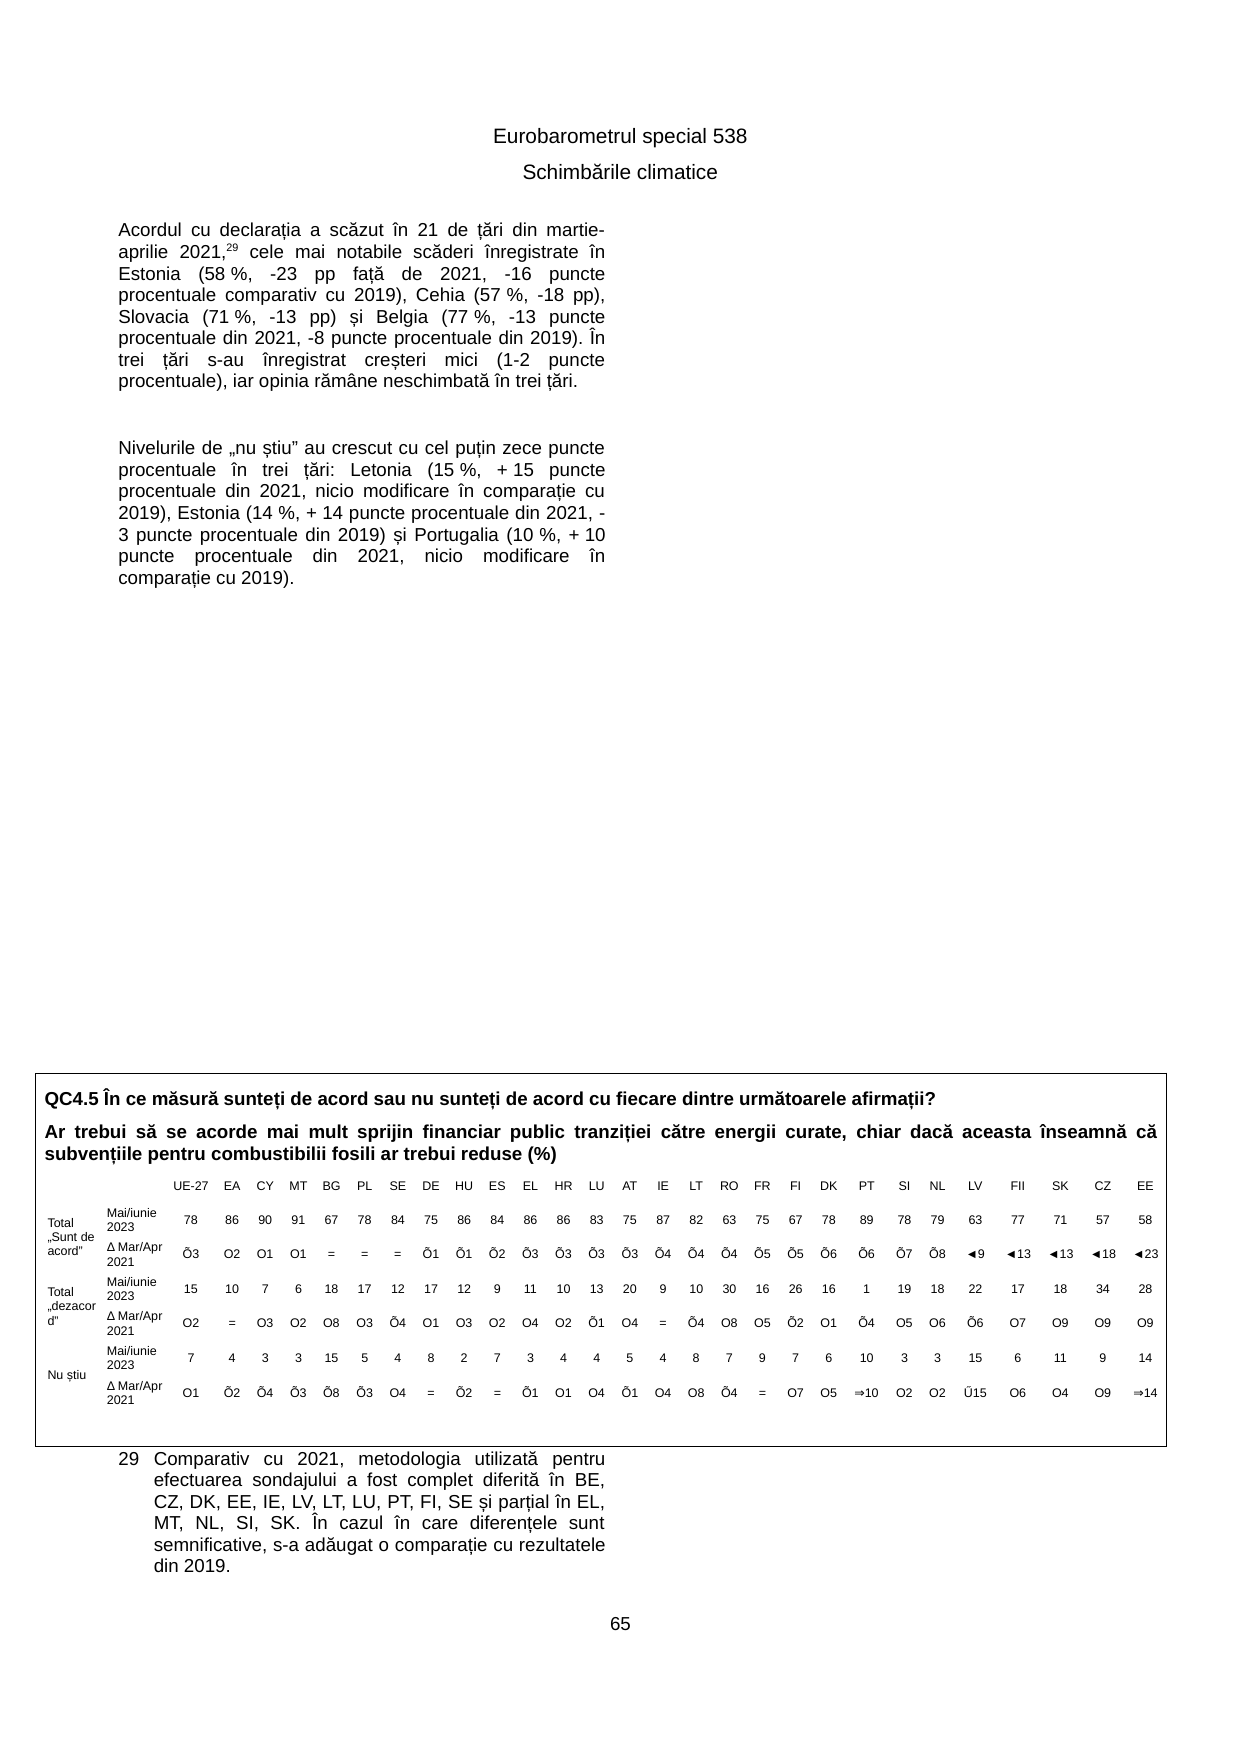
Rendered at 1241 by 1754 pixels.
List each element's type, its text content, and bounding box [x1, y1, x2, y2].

table_cell О5 [888, 1306, 921, 1341]
table_cell Õ2 [215, 1375, 248, 1410]
table_cell 15 [315, 1341, 348, 1375]
table_cell Õ3 [348, 1375, 381, 1410]
table_cell О8 [315, 1306, 348, 1341]
table_cell Õ2 [447, 1375, 480, 1410]
table_cell О1 [166, 1375, 215, 1410]
table_cell О3 [249, 1306, 282, 1341]
table_cell 17 [348, 1271, 381, 1306]
table_header NL [921, 1170, 954, 1202]
table_cell = [646, 1306, 679, 1341]
table_cell 9 [480, 1271, 514, 1306]
table_cell 17 [996, 1271, 1039, 1306]
table_cell 20 [613, 1271, 646, 1306]
table_cell О7 [996, 1306, 1039, 1341]
table_header LT [679, 1170, 712, 1202]
table_header [104, 1170, 166, 1202]
table_cell Õ6 [954, 1306, 996, 1341]
table_header SK [1039, 1170, 1081, 1202]
table_header EL [514, 1170, 547, 1202]
table_cell О9 [1081, 1306, 1124, 1341]
table_cell 91 [282, 1202, 315, 1237]
table_cell 78 [888, 1202, 921, 1237]
table_cell 4 [646, 1341, 679, 1375]
table_cell 67 [779, 1202, 812, 1237]
table_cell 75 [746, 1202, 779, 1237]
table_cell О5 [812, 1375, 845, 1410]
table_cell 11 [1039, 1341, 1081, 1375]
table_cell Õ4 [713, 1237, 746, 1271]
table_cell Total „Sunt de acord” [44, 1202, 104, 1271]
table_cell О2 [547, 1306, 580, 1341]
table_cell 57 [1081, 1202, 1124, 1237]
table_cell О2 [166, 1306, 215, 1341]
table_cell 7 [249, 1271, 282, 1306]
table_cell 78 [812, 1202, 845, 1237]
table_cell Õ5 [779, 1237, 812, 1271]
table_cell 13 [580, 1271, 613, 1306]
table_cell 82 [679, 1202, 712, 1237]
table_cell 3 [921, 1341, 954, 1375]
table_cell 4 [547, 1341, 580, 1375]
table_cell Õ6 [812, 1237, 845, 1271]
table_cell О8 [713, 1306, 746, 1341]
table_cell Õ3 [613, 1237, 646, 1271]
table_cell Õ7 [888, 1237, 921, 1271]
table_header FII [996, 1170, 1039, 1202]
table_cell 63 [713, 1202, 746, 1237]
table_cell О3 [348, 1306, 381, 1341]
text Comparativ cu 2021, metodologia utilizată pentru efectuarea sondajului a fost complet diferită în BE, CZ, DK, EE, IE, LV, LT, LU, PT, FI, SE și parțial în EL, MT, NL, SI, SK. În cazul în care diferențele sunt semnificative, s-a adăugat o comparație cu rezultatele din 2019. [118, 1447, 605, 1577]
table_cell О7 [779, 1375, 812, 1410]
table_header HR [547, 1170, 580, 1202]
table_cell 10 [679, 1271, 712, 1306]
table_cell Õ1 [613, 1375, 646, 1410]
table_header SE [381, 1170, 414, 1202]
table_cell О6 [921, 1306, 954, 1341]
table_cell О2 [921, 1375, 954, 1410]
table_header DE [414, 1170, 447, 1202]
table_cell Õ4 [381, 1306, 414, 1341]
table_header EE [1124, 1170, 1166, 1202]
table_cell 78 [166, 1202, 215, 1237]
table_cell 6 [996, 1341, 1039, 1375]
table_cell О5 [746, 1306, 779, 1341]
table_cell Õ8 [921, 1237, 954, 1271]
table_cell 3 [282, 1341, 315, 1375]
table_cell О4 [1039, 1375, 1081, 1410]
table_header ES [480, 1170, 514, 1202]
table_cell Õ6 [845, 1237, 888, 1271]
table_cell 18 [1039, 1271, 1081, 1306]
table_cell 16 [746, 1271, 779, 1306]
table_cell 3 [249, 1341, 282, 1375]
text Acordul cu declarația a scăzut în 21 de țări din martie-aprilie 2021, cele mai notabile scăderi înregistrate în Estonia (58 %, -23 pp față de 2021, -16 puncte procentuale comparativ cu 2019), Cehia (57 %, -18 pp), Slovacia (71 %, -13 pp) și Belgia (77 %, -13 puncte procentuale din 2021, -8 puncte procentuale din 2019). În trei țări s-au înregistrat creșteri mici (1-2 puncte procentuale), iar opinia rămâne neschimbată în trei țări. [118, 219, 605, 392]
table_cell О4 [381, 1375, 414, 1410]
table_cell 22 [954, 1271, 996, 1306]
table_cell О1 [282, 1237, 315, 1271]
table_cell Mai/iunie 2023 [104, 1271, 166, 1306]
table_cell = [480, 1375, 514, 1410]
table_cell 4 [215, 1341, 248, 1375]
table_cell 9 [646, 1271, 679, 1306]
table_cell 58 [1124, 1202, 1166, 1237]
table_cell ⇒10 [845, 1375, 888, 1410]
table_cell = [315, 1237, 348, 1271]
table_cell 8 [414, 1341, 447, 1375]
table_cell Õ5 [746, 1237, 779, 1271]
table_cell О9 [1124, 1306, 1166, 1341]
table_cell 78 [348, 1202, 381, 1237]
table_cell 6 [812, 1341, 845, 1375]
table_header FI [779, 1170, 812, 1202]
table_cell 28 [1124, 1271, 1166, 1306]
table_cell О4 [613, 1306, 646, 1341]
table_cell 9 [746, 1341, 779, 1375]
table_header IE [646, 1170, 679, 1202]
table_cell ◄13 [1039, 1237, 1081, 1271]
table_cell О3 [447, 1306, 480, 1341]
table_cell 8 [679, 1341, 712, 1375]
table_cell = [348, 1237, 381, 1271]
table_cell О8 [679, 1375, 712, 1410]
table_header DK [812, 1170, 845, 1202]
table_cell Δ Mar/Apr 2021 [104, 1375, 166, 1410]
table_cell 4 [580, 1341, 613, 1375]
table_cell Mai/iunie 2023 [104, 1341, 166, 1375]
table_cell Mai/iunie 2023 [104, 1202, 166, 1237]
table_cell 75 [414, 1202, 447, 1237]
table_cell 63 [954, 1202, 996, 1237]
table_cell Õ1 [414, 1237, 447, 1271]
table_cell 12 [381, 1271, 414, 1306]
table_header MT [282, 1170, 315, 1202]
table_cell О9 [1081, 1375, 1124, 1410]
table_cell 34 [1081, 1271, 1124, 1306]
table_cell О6 [996, 1375, 1039, 1410]
table_cell 16 [812, 1271, 845, 1306]
table_cell 4 [381, 1341, 414, 1375]
table_cell 15 [166, 1271, 215, 1306]
table_cell О1 [547, 1375, 580, 1410]
table_cell 87 [646, 1202, 679, 1237]
table_cell Õ4 [249, 1375, 282, 1410]
table_cell 3 [888, 1341, 921, 1375]
table_cell 1 [845, 1271, 888, 1306]
table_cell 3 [514, 1341, 547, 1375]
table_cell Δ Mar/Apr 2021 [104, 1306, 166, 1341]
table_cell О4 [646, 1375, 679, 1410]
table_cell 9 [1081, 1341, 1124, 1375]
table_cell 12 [447, 1271, 480, 1306]
table_header CY [249, 1170, 282, 1202]
table_cell Nu știu [44, 1341, 104, 1410]
table_cell Õ8 [315, 1375, 348, 1410]
table_cell 86 [447, 1202, 480, 1237]
table_cell 18 [315, 1271, 348, 1306]
table_cell 11 [514, 1271, 547, 1306]
table_cell Õ3 [580, 1237, 613, 1271]
table_cell 83 [580, 1202, 613, 1237]
table_cell 10 [215, 1271, 248, 1306]
table_cell Total „dezacord” [44, 1271, 104, 1341]
table_cell 86 [547, 1202, 580, 1237]
table_header AT [613, 1170, 646, 1202]
table_header PT [845, 1170, 888, 1202]
table_cell Õ4 [845, 1306, 888, 1341]
table_cell ◄9 [954, 1237, 996, 1271]
table_cell Õ4 [713, 1375, 746, 1410]
table_header LU [580, 1170, 613, 1202]
table_cell 10 [547, 1271, 580, 1306]
table_cell = [215, 1306, 248, 1341]
table_cell 86 [514, 1202, 547, 1237]
table_cell Ű15 [954, 1375, 996, 1410]
table_cell 67 [315, 1202, 348, 1237]
table_cell ◄23 [1124, 1237, 1166, 1271]
table_cell 75 [613, 1202, 646, 1237]
table_cell ◄18 [1081, 1237, 1124, 1271]
table_cell Δ Mar/Apr 2021 [104, 1237, 166, 1271]
table_cell О2 [480, 1306, 514, 1341]
table_cell 10 [845, 1341, 888, 1375]
table_header FR [746, 1170, 779, 1202]
table_header CZ [1081, 1170, 1124, 1202]
table_cell 71 [1039, 1202, 1081, 1237]
table_cell Õ3 [282, 1375, 315, 1410]
table_cell 2 [447, 1341, 480, 1375]
table_cell = [381, 1237, 414, 1271]
table_cell 84 [480, 1202, 514, 1237]
table_cell О1 [414, 1306, 447, 1341]
table_cell О4 [580, 1375, 613, 1410]
table_cell 90 [249, 1202, 282, 1237]
table_cell О1 [249, 1237, 282, 1271]
table_cell О2 [888, 1375, 921, 1410]
table_header PL [348, 1170, 381, 1202]
table_cell Õ3 [166, 1237, 215, 1271]
table_cell ⇒14 [1124, 1375, 1166, 1410]
table_cell Õ1 [447, 1237, 480, 1271]
table_cell 30 [713, 1271, 746, 1306]
table_cell = [414, 1375, 447, 1410]
table_header LV [954, 1170, 996, 1202]
table_cell 18 [921, 1271, 954, 1306]
table_cell 86 [215, 1202, 248, 1237]
table_header BG [315, 1170, 348, 1202]
table_header [44, 1170, 104, 1202]
table_cell Õ3 [547, 1237, 580, 1271]
table_header UE-27 [166, 1170, 215, 1202]
table_cell Õ3 [514, 1237, 547, 1271]
table_cell 17 [414, 1271, 447, 1306]
table_cell 79 [921, 1202, 954, 1237]
table_cell Õ2 [779, 1306, 812, 1341]
table_cell Õ1 [580, 1306, 613, 1341]
table_cell 5 [613, 1341, 646, 1375]
table_cell 26 [779, 1271, 812, 1306]
table_cell О2 [282, 1306, 315, 1341]
table_cell Õ4 [679, 1237, 712, 1271]
table_cell Õ2 [480, 1237, 514, 1271]
table_cell 7 [166, 1341, 215, 1375]
table_cell О2 [215, 1237, 248, 1271]
text QC4.5 În ce măsură sunteți de acord sau nu sunteți de acord cu fiecare dintre următoarele afirmații? [44, 1087, 1158, 1109]
table_cell 14 [1124, 1341, 1166, 1375]
table_cell 15 [954, 1341, 996, 1375]
table_cell 7 [779, 1341, 812, 1375]
table_header SI [888, 1170, 921, 1202]
table_cell ◄13 [996, 1237, 1039, 1271]
table_cell О9 [1039, 1306, 1081, 1341]
table_cell Õ1 [514, 1375, 547, 1410]
text Ar trebui să se acorde mai mult sprijin financiar public tranziției către energii curate, chiar dacă aceasta înseamnă că subvențiile pentru combustibilii fosili ar trebui reduse (%) [44, 1121, 1158, 1164]
table_header HU [447, 1170, 480, 1202]
table_cell 77 [996, 1202, 1039, 1237]
table_cell 19 [888, 1271, 921, 1306]
table_cell 84 [381, 1202, 414, 1237]
table_cell 5 [348, 1341, 381, 1375]
table_header RO [713, 1170, 746, 1202]
table_cell О4 [514, 1306, 547, 1341]
table_cell = [746, 1375, 779, 1410]
table_cell Õ4 [646, 1237, 679, 1271]
table_cell 6 [282, 1271, 315, 1306]
table_cell 7 [480, 1341, 514, 1375]
table_cell О1 [812, 1306, 845, 1341]
text Nivelurile de „nu știu” au crescut cu cel puțin zece puncte procentuale în trei țări: Letonia (15 %, + 15 puncte procentuale din 2021, nicio modificare în comparație cu 2019), Estonia (14 %, + 14 puncte procentuale din 2021, -3 puncte procentuale din 2019) și Portugalia (10 %, + 10 puncte procentuale din 2021, nicio modificare în comparație cu 2019). [118, 437, 605, 588]
table_header EA [215, 1170, 248, 1202]
table_cell Õ4 [679, 1306, 712, 1341]
table_cell 89 [845, 1202, 888, 1237]
table_cell 7 [713, 1341, 746, 1375]
